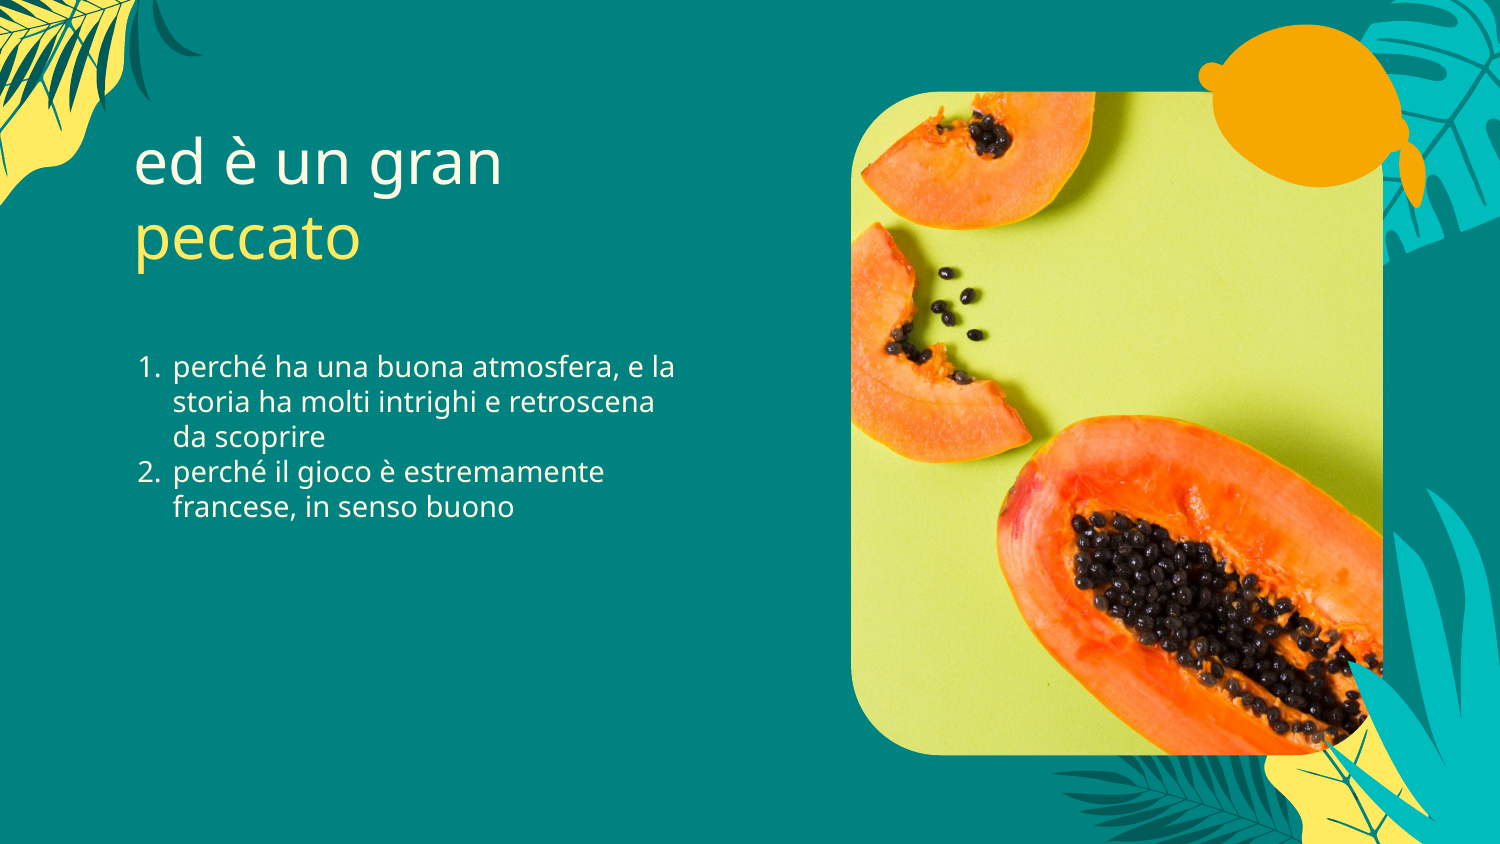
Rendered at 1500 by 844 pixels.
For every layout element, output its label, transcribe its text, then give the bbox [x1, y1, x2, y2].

title ed è un gran peccato [118, 98, 712, 296]
text_box [851, 24, 1500, 844]
list perché ha una buona atmosfera, e la storia ha molti intrighi e retroscena da scoprire perché il gioco è estremamente francese, in senso buono [118, 298, 712, 728]
